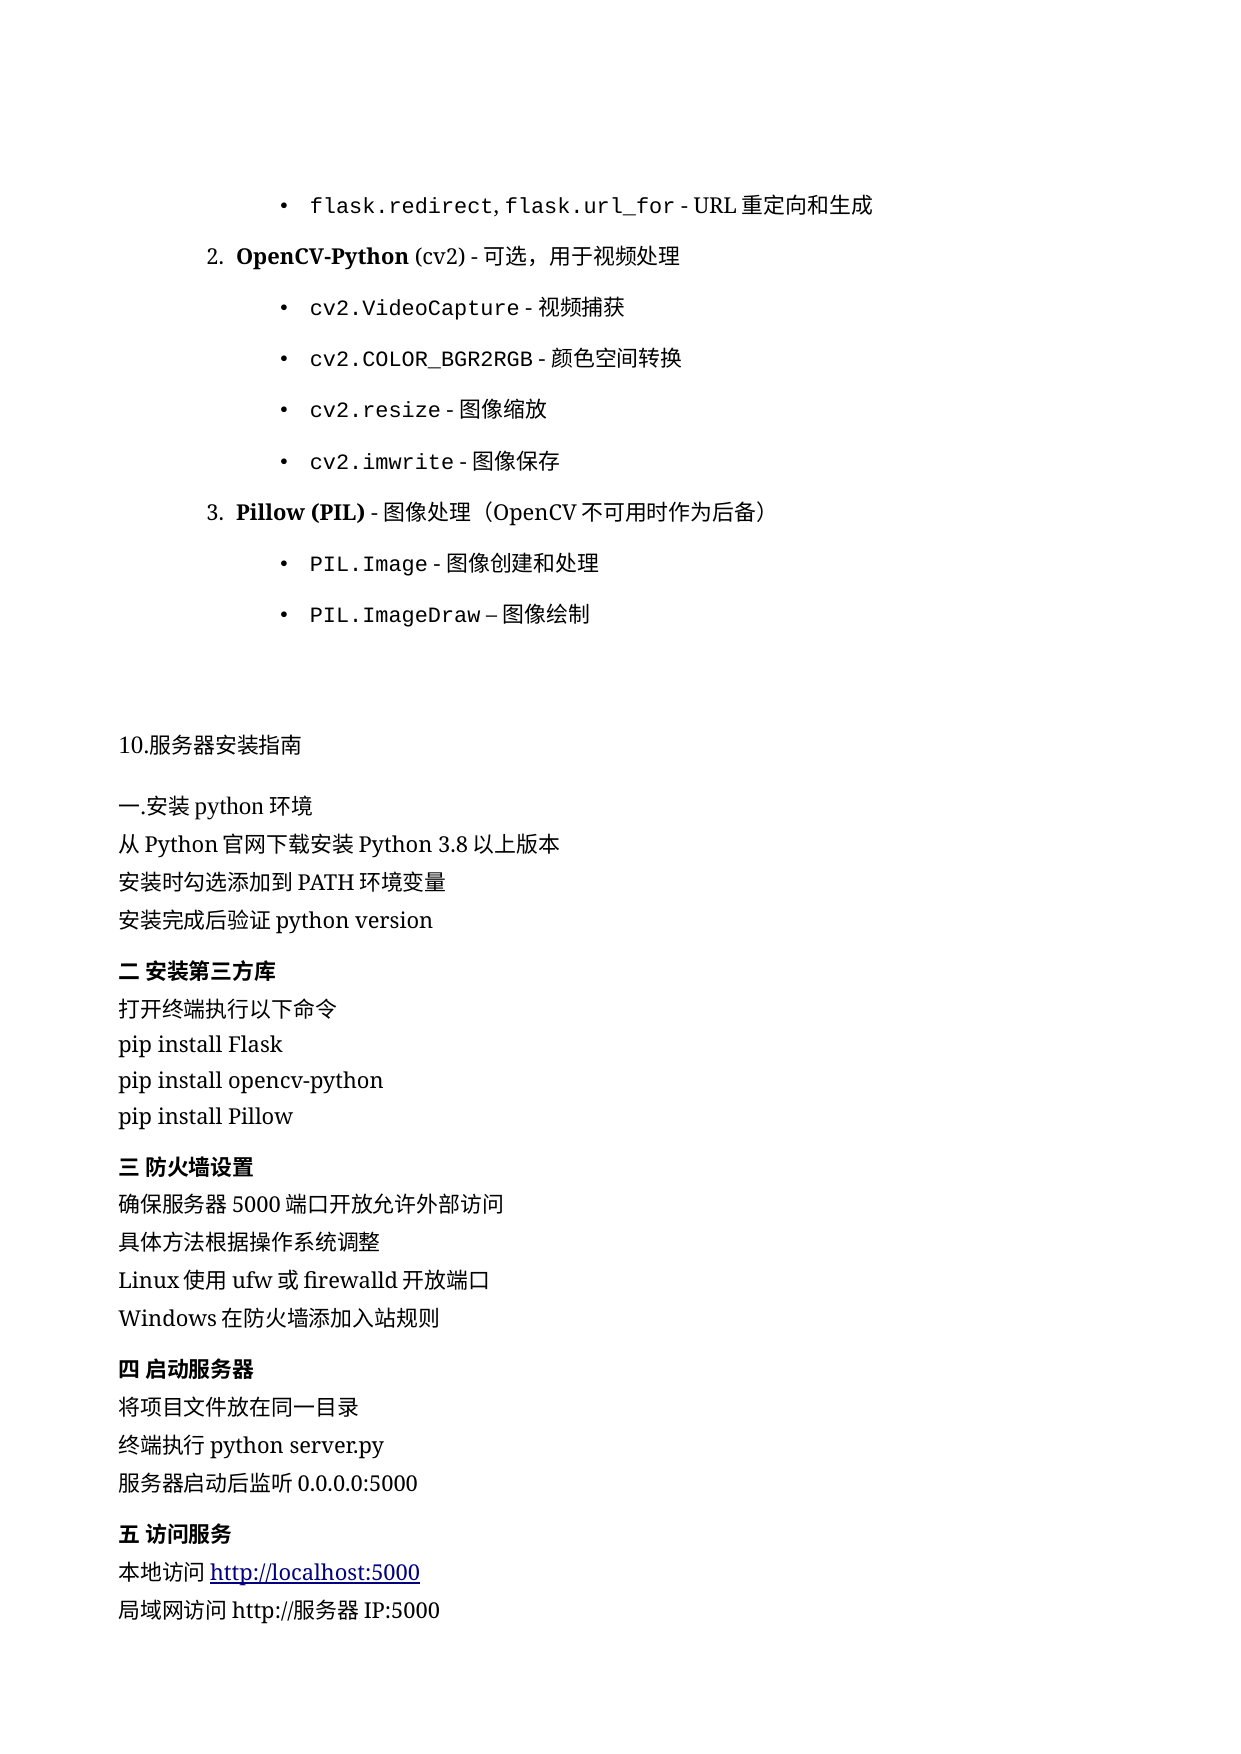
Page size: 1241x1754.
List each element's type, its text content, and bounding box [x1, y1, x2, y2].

text 四 启动服务器 将项目文件放在同一目录 终端执行python server.py 服务器启动后监听0.0.0.0:5000 [118, 1352, 1122, 1498]
text 10.服务器安装指南 [118, 728, 1122, 760]
text 五 访问服务 本地访问http://localhost:5000 局域网访问http://服务器IP:5000 [118, 1517, 1122, 1625]
list cv2.COLOR_BGR2RGB - 颜色空间转换 [236, 341, 1122, 373]
list PIL.Image - 图像创建和处理 [236, 546, 1122, 578]
list OpenCV-Python (cv2) - 可选，用于视频处理 [162, 239, 1122, 271]
text 从Python官网下载安装Python 3.8以上版本 安装时勾选添加到PATH环境变量 安装完成后验证python version [118, 827, 1122, 934]
list Pillow (PIL) - 图像处理（OpenCV不可用时作为后备） [162, 495, 1122, 527]
text 二 安装第三方库 打开终端执行以下命令 pip install Flask pip install opencv-python pip install Pillow [118, 954, 1122, 1131]
list cv2.imwrite - 图像保存 [236, 444, 1122, 476]
text 一.安装python环境 [118, 789, 1122, 820]
list flask.redirect, flask.url_for - URL重定向和生成 [236, 188, 1122, 219]
list cv2.VideoCapture - 视频捕获 [236, 290, 1122, 322]
text 三 防火墙设置 确保服务器5000端口开放允许外部访问 具体方法根据操作系统调整 Linux使用ufw或firewalld开放端口 Windows在防火墙添加入站规则 [118, 1149, 1122, 1333]
list PIL.ImageDraw – 图像绘制 [236, 597, 1122, 629]
list cv2.resize - 图像缩放 [236, 392, 1122, 424]
